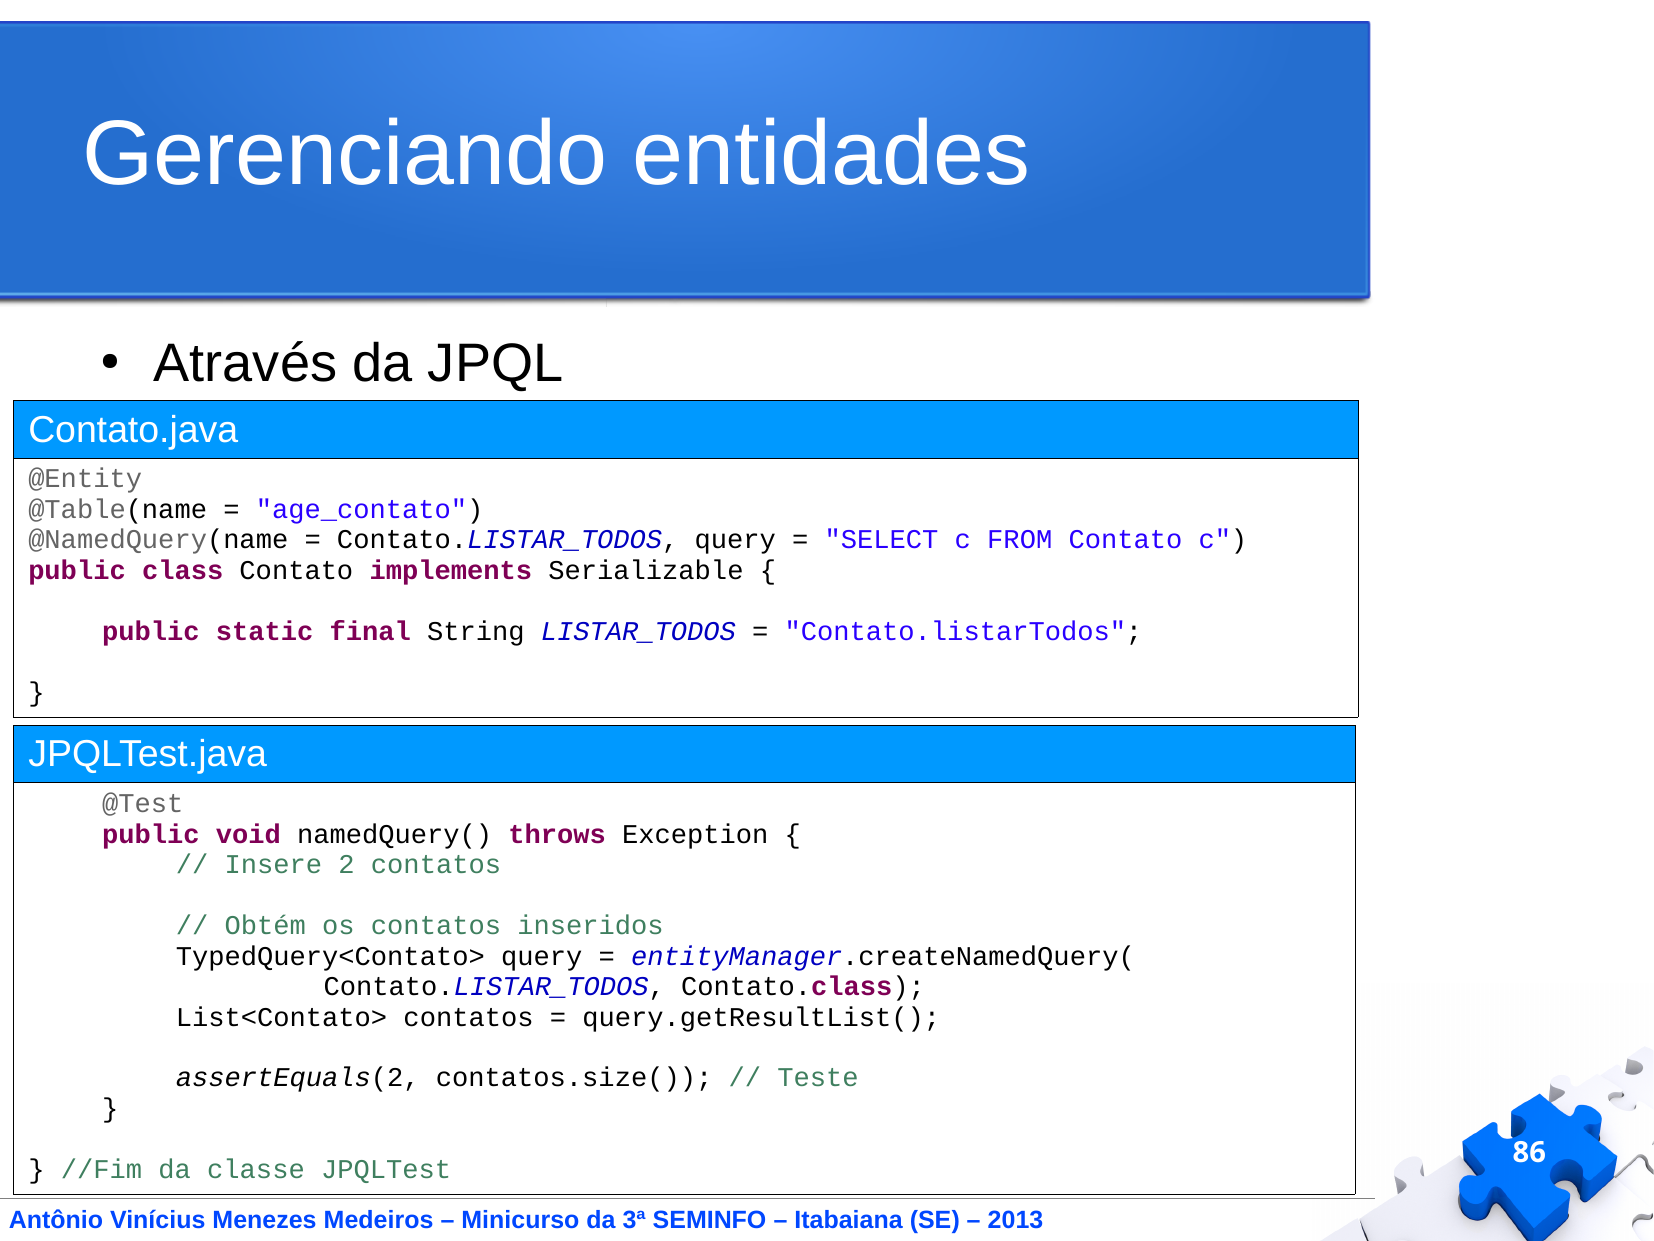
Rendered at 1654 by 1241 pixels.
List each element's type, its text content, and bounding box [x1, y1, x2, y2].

table_cell @Entity @Table(name = "age_contato") @NamedQuery(name = Contato.LISTAR_TODOS, query = "SELECT c FROM Contato c") public class Contato implements Serializable { public static final String LISTAR_TODOS = "Contato.listarTodos"; } [14, 459, 1358, 717]
table_cell @Test public void namedQuery() throws Exception { // Insere 2 contatos // Obtém os contatos inseridos TypedQuery<Contato> query = entityManager.createNamedQuery( Contato.LISTAR_TODOS, Contato.class); List<Contato> contatos = query.getResultList(); assertEquals(2, contatos.size()); // Teste } } //Fim da classe JPQLTest [14, 783, 1355, 1194]
picture [1311, 983, 1654, 1241]
list Através da JPQL [82, 718, 1356, 725]
title Gerenciando entidades [82, 49, 1323, 257]
table_header JPQLTest.java [14, 726, 1355, 782]
list Através da JPQL [82, 332, 1356, 400]
table_header Contato.java [14, 401, 1358, 458]
picture [0, 21, 1375, 307]
